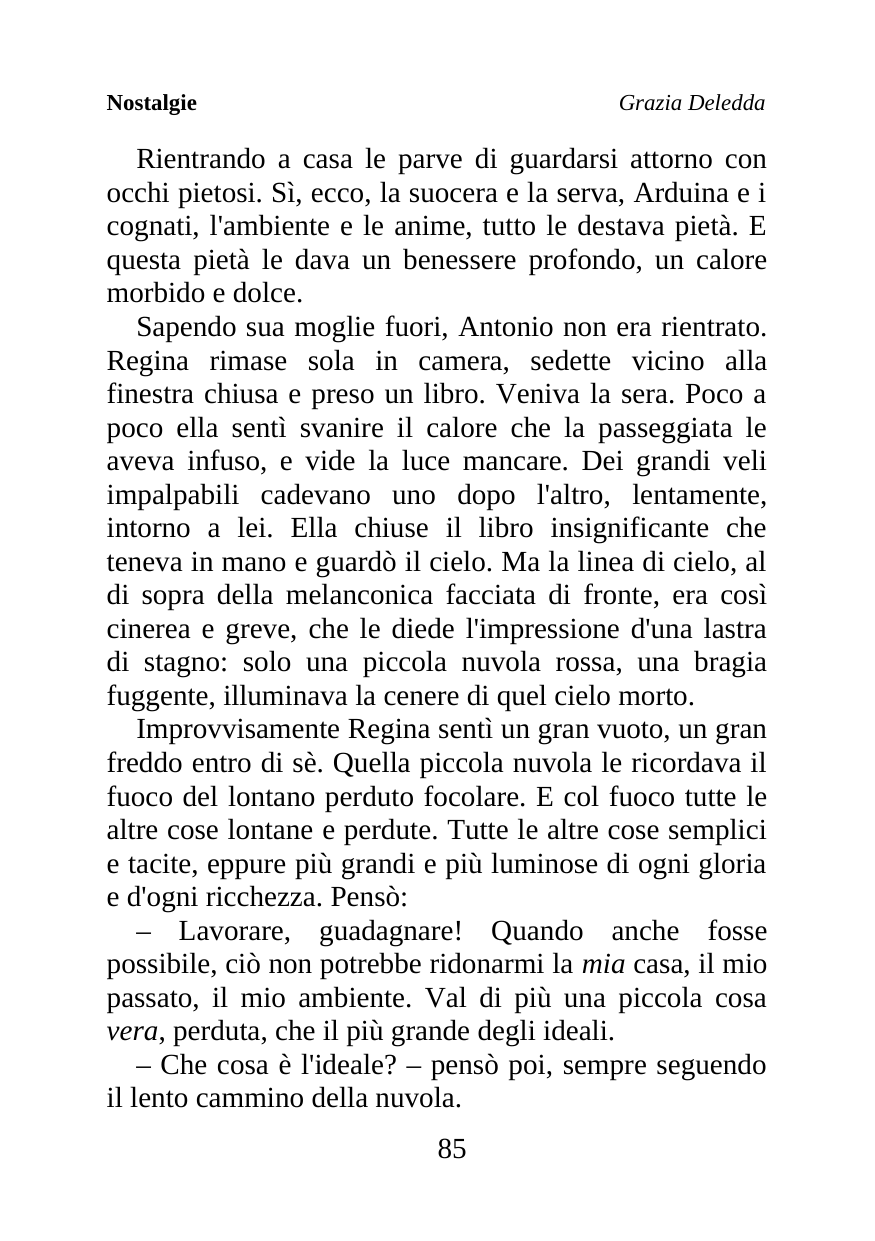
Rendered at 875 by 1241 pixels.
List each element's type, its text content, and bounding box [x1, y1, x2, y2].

text Rientrando a casa le parve di guardarsi attorno con occhi pietosi. Sì, ecco, la suocera e la serva, Arduina e i cognati, l'ambiente e le anime, tutto le destava pietà. E questa pietà le dava un benessere profondo, un calore morbido e dolce. [106, 141, 768, 309]
text – Lavorare, guadagnare! Quando anche fosse possibile, ciò non potrebbe ridonarmi la mia casa, il mio passato, il mio ambiente. Val di più una piccola cosa vera, perduta, che il più grande degli ideali. [106, 913, 768, 1047]
text Improvvisamente Regina sentì un gran vuoto, un gran freddo entro di sè. Quella piccola nuvola le ricordava il fuoco del lontano perduto focolare. E col fuoco tutte le altre cose lontane e perdute. Tutte le altre cose semplici e tacite, eppure più grandi e più luminose di ogni gloria e d'ogni ricchezza. Pensò: [106, 712, 768, 913]
text Sapendo sua moglie fuori, Antonio non era rientrato. Regina rimase sola in camera, sedette vicino alla finestra chiusa e preso un libro. Veniva la sera. Poco a poco ella sentì svanire il calore che la passeggiata le aveva infuso, e vide la luce mancare. Dei grandi veli impalpabili cadevano uno dopo l'altro, lentamente, intorno a lei. Ella chiuse il libro insignificante che teneva in mano e guardò il cielo. Ma la linea di cielo, al di sopra della melanconica facciata di fronte, era così cinerea e greve, che le diede l'impressione d'una lastra di stagno: solo una piccola nuvola rossa, una bragia fuggente, illuminava la cenere di quel cielo morto. [106, 309, 768, 712]
text – Che cosa è l'ideale? – pensò poi, sempre seguendo il lento cammino della nuvola. [106, 1047, 768, 1114]
